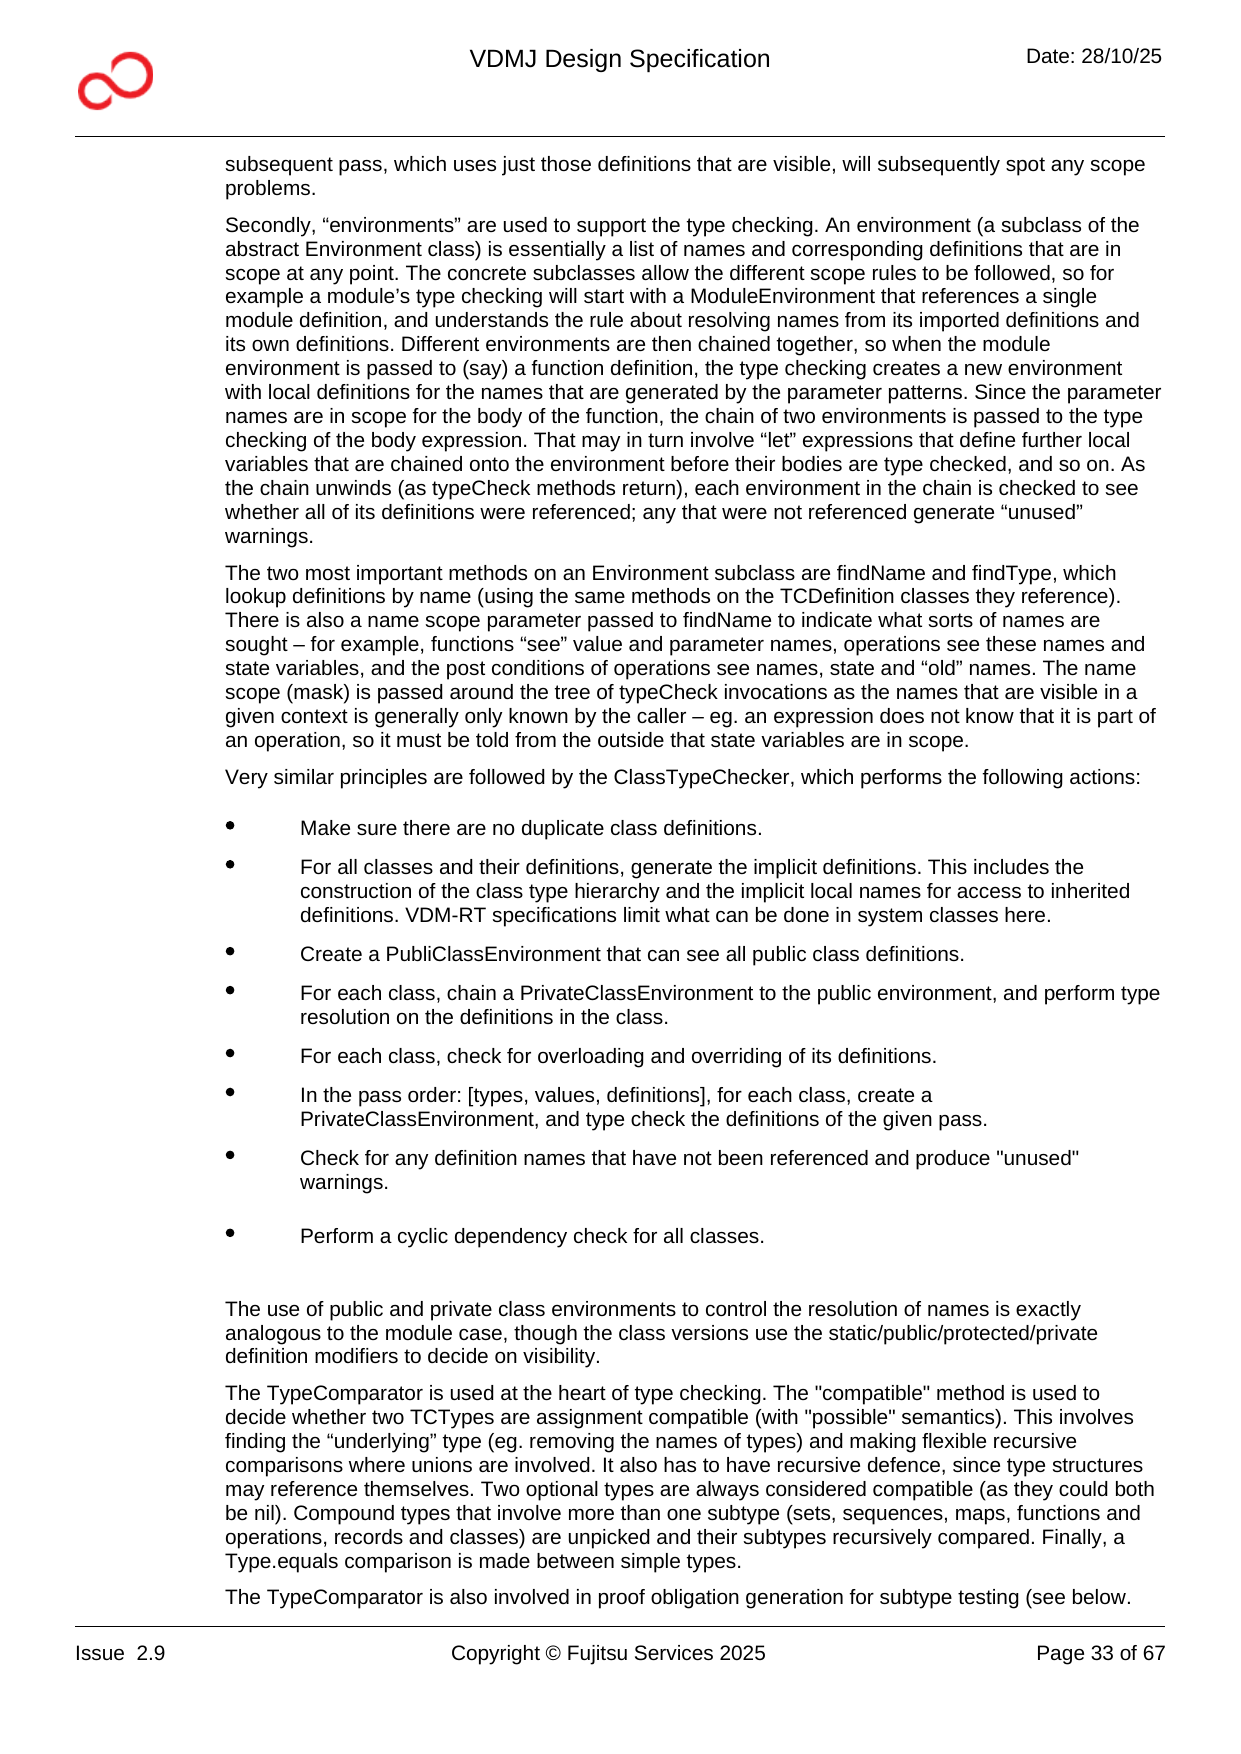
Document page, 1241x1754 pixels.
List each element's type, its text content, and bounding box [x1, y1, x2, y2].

text Secondly, “environments” are used to support the type checking. An environment (a subclass of the abstract Environment class) is essentially a list of names and corresponding definitions that are in scope at any point. The concrete subclasses allow the different scope rules to be followed, so for example a module’s type checking will start with a ModuleEnvironment that references a single module definition, and understands the rule about resolving names from its imported definitions and its own definitions. Different environments are then chained together, so when the module environment is passed to (say) a function definition, the type checking creates a new environment with local definitions for the names that are generated by the parameter patterns. Since the parameter names are in scope for the body of the function, the chain of two environments is passed to the type checking of the body expression. That may in turn involve “let” expressions that define further local variables that are chained onto the environment before their bodies are type checked, and so on. As the chain unwinds (as typeCheck methods return), each environment in the chain is checked to see whether all of its definitions were referenced; any that were not referenced generate “unused” warnings. [225, 213, 1165, 548]
picture [78, 44, 153, 120]
list In the pass order: [types, values, definitions], for each class, create a PrivateClassEnvironment, and type check the definitions of the given pass. [225, 1083, 1165, 1131]
list Perform a cyclic dependency check for all classes. [225, 1224, 1165, 1248]
text The TypeComparator is also involved in proof obligation generation for subtype testing (see below. [225, 1585, 1165, 1609]
list For each class, check for overloading and overriding of its definitions. [225, 1044, 1165, 1068]
list Create a PubliClassEnvironment that can see all public class definitions. [225, 942, 1165, 966]
text Very similar principles are followed by the ClassTypeChecker, which performs the following actions: [225, 765, 1165, 789]
list For each class, chain a PrivateClassEnvironment to the public environment, and perform type resolution on the definitions in the class. [225, 981, 1165, 1029]
list For all classes and their definitions, generate the implicit definitions. This includes the construction of the class type hierarchy and the implicit local names for access to inherited definitions. VDM-RT specifications limit what can be done in system classes here. [225, 855, 1165, 927]
text The use of public and private class environments to control the resolution of names is exactly analogous to the module case, though the class versions use the static/public/protected/private definition modifiers to decide on visibility. [225, 1297, 1165, 1369]
list Make sure there are no duplicate class definitions. [225, 816, 1165, 840]
text The TypeComparator is used at the heart of type checking. The "compatible" method is used to decide whether two TCTypes are assignment compatible (with "possible" semantics). This involves finding the “underlying” type (eg. removing the names of types) and making flexible recursive comparisons where unions are involved. It also has to have recursive defence, since type structures may reference themselves. Two optional types are always considered compatible (as they could both be nil). Compound types that involve more than one subtype (sets, sequences, maps, functions and operations, records and classes) are unpicked and their subtypes recursively compared. Finally, a Type.equals comparison is made between simple types. [225, 1381, 1165, 1573]
list Check for any definition names that have not been referenced and produce "unused" warnings. [225, 1146, 1165, 1194]
text The two most important methods on an Environment subclass are findName and findType, which lookup definitions by name (using the same methods on the TCDefinition classes they reference). There is also a name scope parameter passed to findName to indicate what sorts of names are sought – for example, functions “see” value and parameter names, operations see these names and state variables, and the post conditions of operations see names, state and “old” names. The name scope (mask) is passed around the tree of typeCheck invocations as the names that are visible in a given context is generally only known by the caller – eg. an expression does not know that it is part of an operation, so it must be told from the outside that state variables are in scope. [225, 561, 1165, 752]
text subsequent pass, which uses just those definitions that are visible, will subsequently spot any scope problems. [225, 152, 1165, 200]
